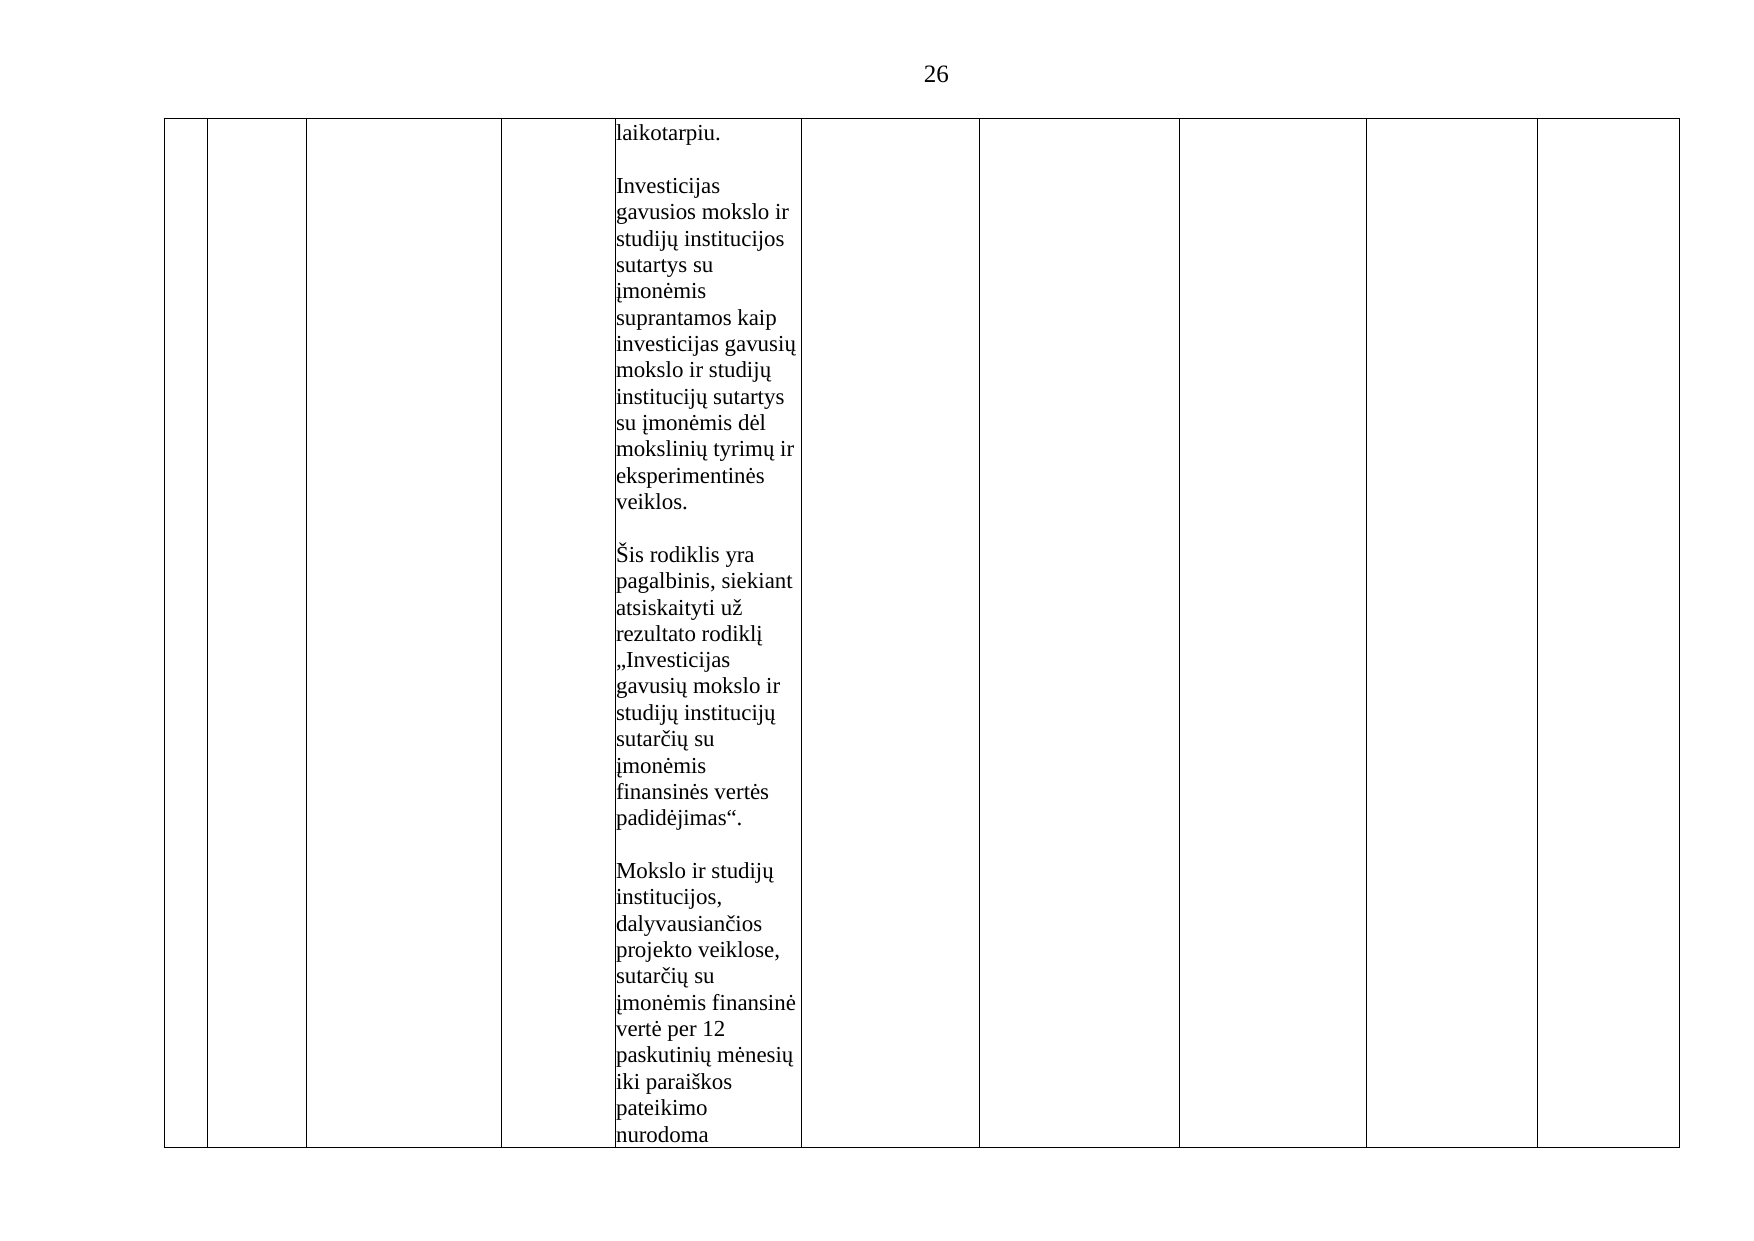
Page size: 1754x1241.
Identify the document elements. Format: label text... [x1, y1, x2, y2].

table_cell [307, 119, 501, 1147]
table_cell [1538, 119, 1679, 1147]
table_cell [208, 119, 306, 1147]
table_cell [165, 119, 207, 1147]
table_cell [980, 119, 1179, 1147]
table_cell laikotarpiu. Investicijas gavusios mokslo ir studijų institucijos sutartys su įmonėmis suprantamos kaip investicijas gavusių mokslo ir studijų institucijų sutartys su įmonėmis dėl mokslinių tyrimų ir eksperimentinės veiklos. Šis rodiklis yra pagalbinis, siekiant atsiskaityti už rezultato rodiklį „Investicijas gavusių mokslo ir studijų institucijų sutarčių su įmonėmis finansinės vertės padidėjimas“. Mokslo ir studijų institucijos, dalyvausiančios projekto veiklose, sutarčių su įmonėmis finansinė vertė per 12 paskutinių mėnesių iki paraiškos pateikimo nurodoma [616, 119, 801, 1147]
table_cell [1367, 119, 1537, 1147]
table_cell [502, 119, 615, 1147]
table_cell [802, 119, 979, 1147]
table_cell [1180, 119, 1366, 1147]
